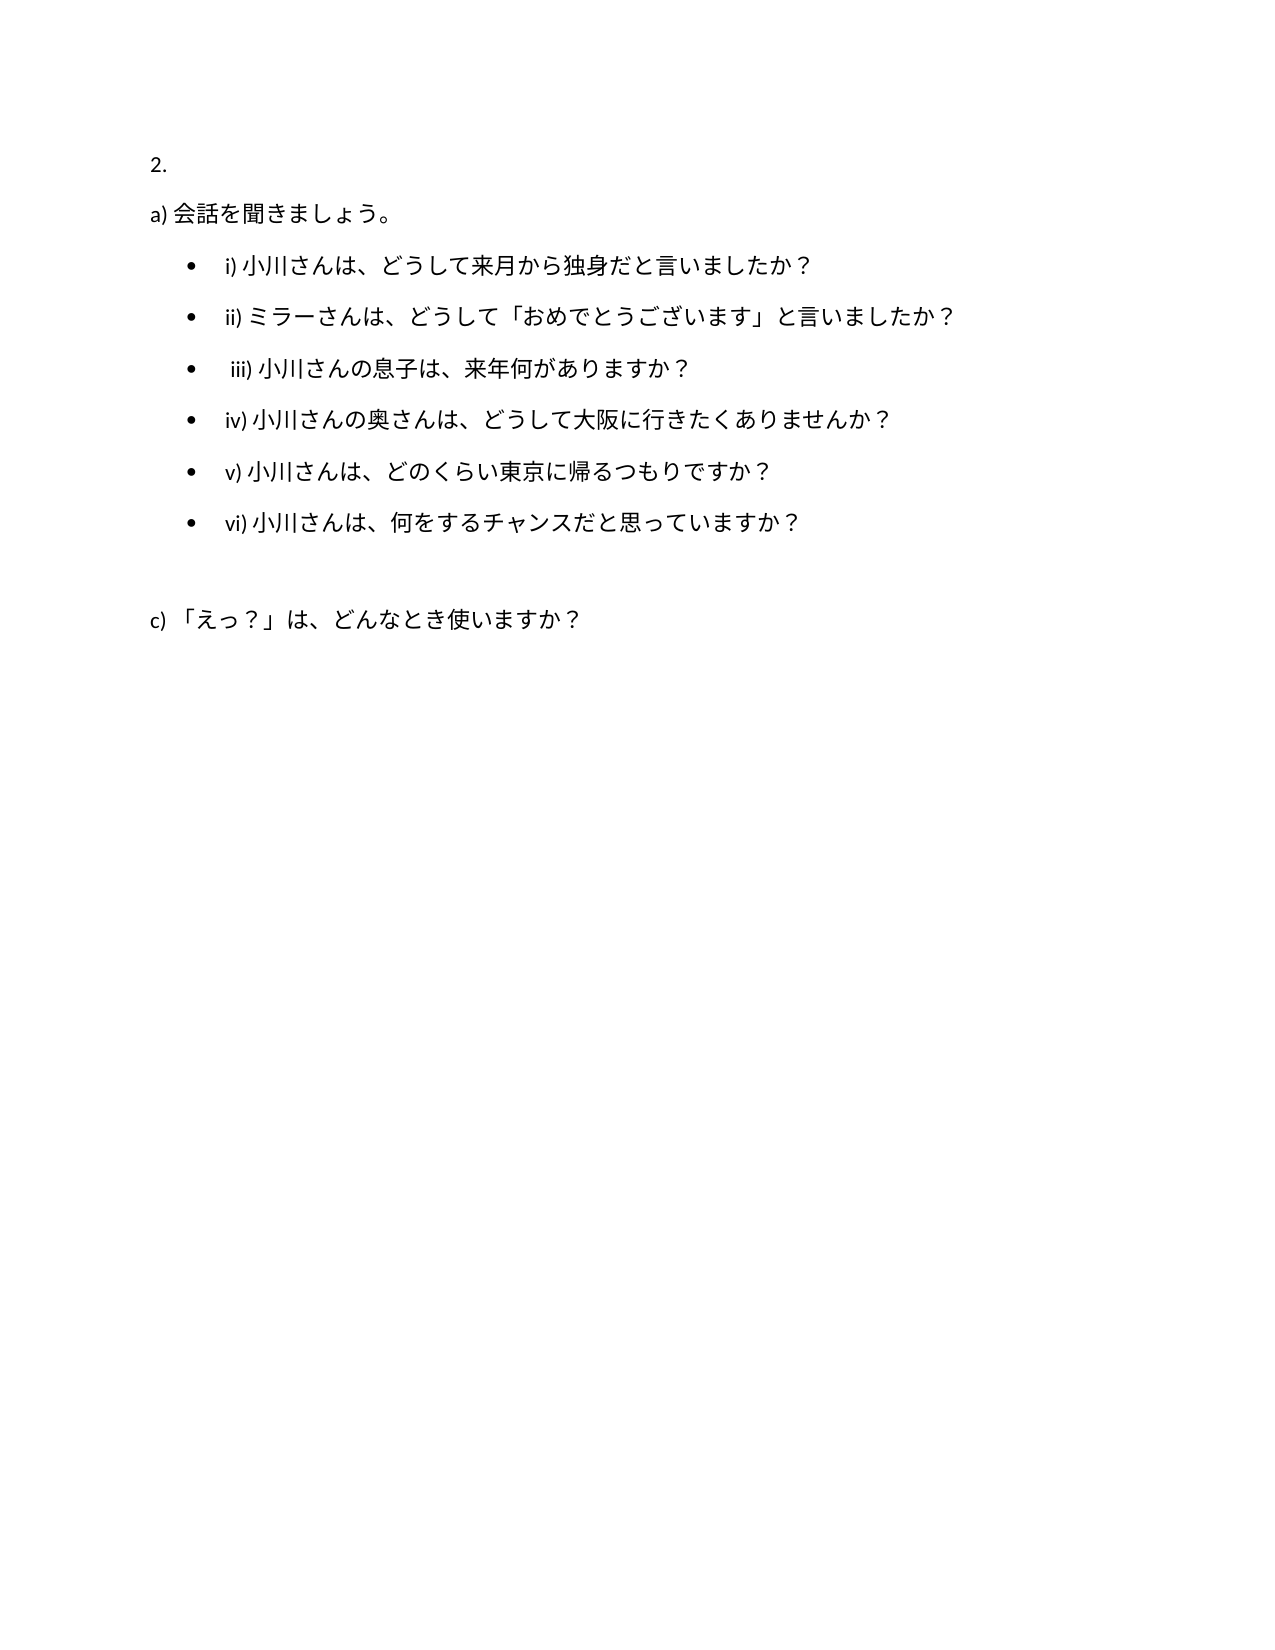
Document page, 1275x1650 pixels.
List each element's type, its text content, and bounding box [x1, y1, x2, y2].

text 2. [150, 150, 1125, 178]
list iv) 小川さんの奥さんは、どうして大阪に行きたくありませんか？ [187, 402, 1125, 435]
list i) 小川さんは、どうして来月から独身だと言いましたか？ [187, 247, 1125, 281]
list iii) 小川さんの息子は、来年何がありますか？ [187, 350, 1125, 384]
text c) 「えっ？」は、どんなとき使いますか？ [150, 602, 1125, 636]
list vi) 小川さんは、何をするチャンスだと思っていますか？ [187, 505, 1125, 538]
list ii) ミラーさんは、どうして「おめでとうございます」と言いましたか？ [187, 299, 1125, 332]
list v) 小川さんは、どのくらい東京に帰るつもりですか？ [187, 453, 1125, 487]
text a) 会話を聞きましょう。 [150, 196, 1125, 229]
